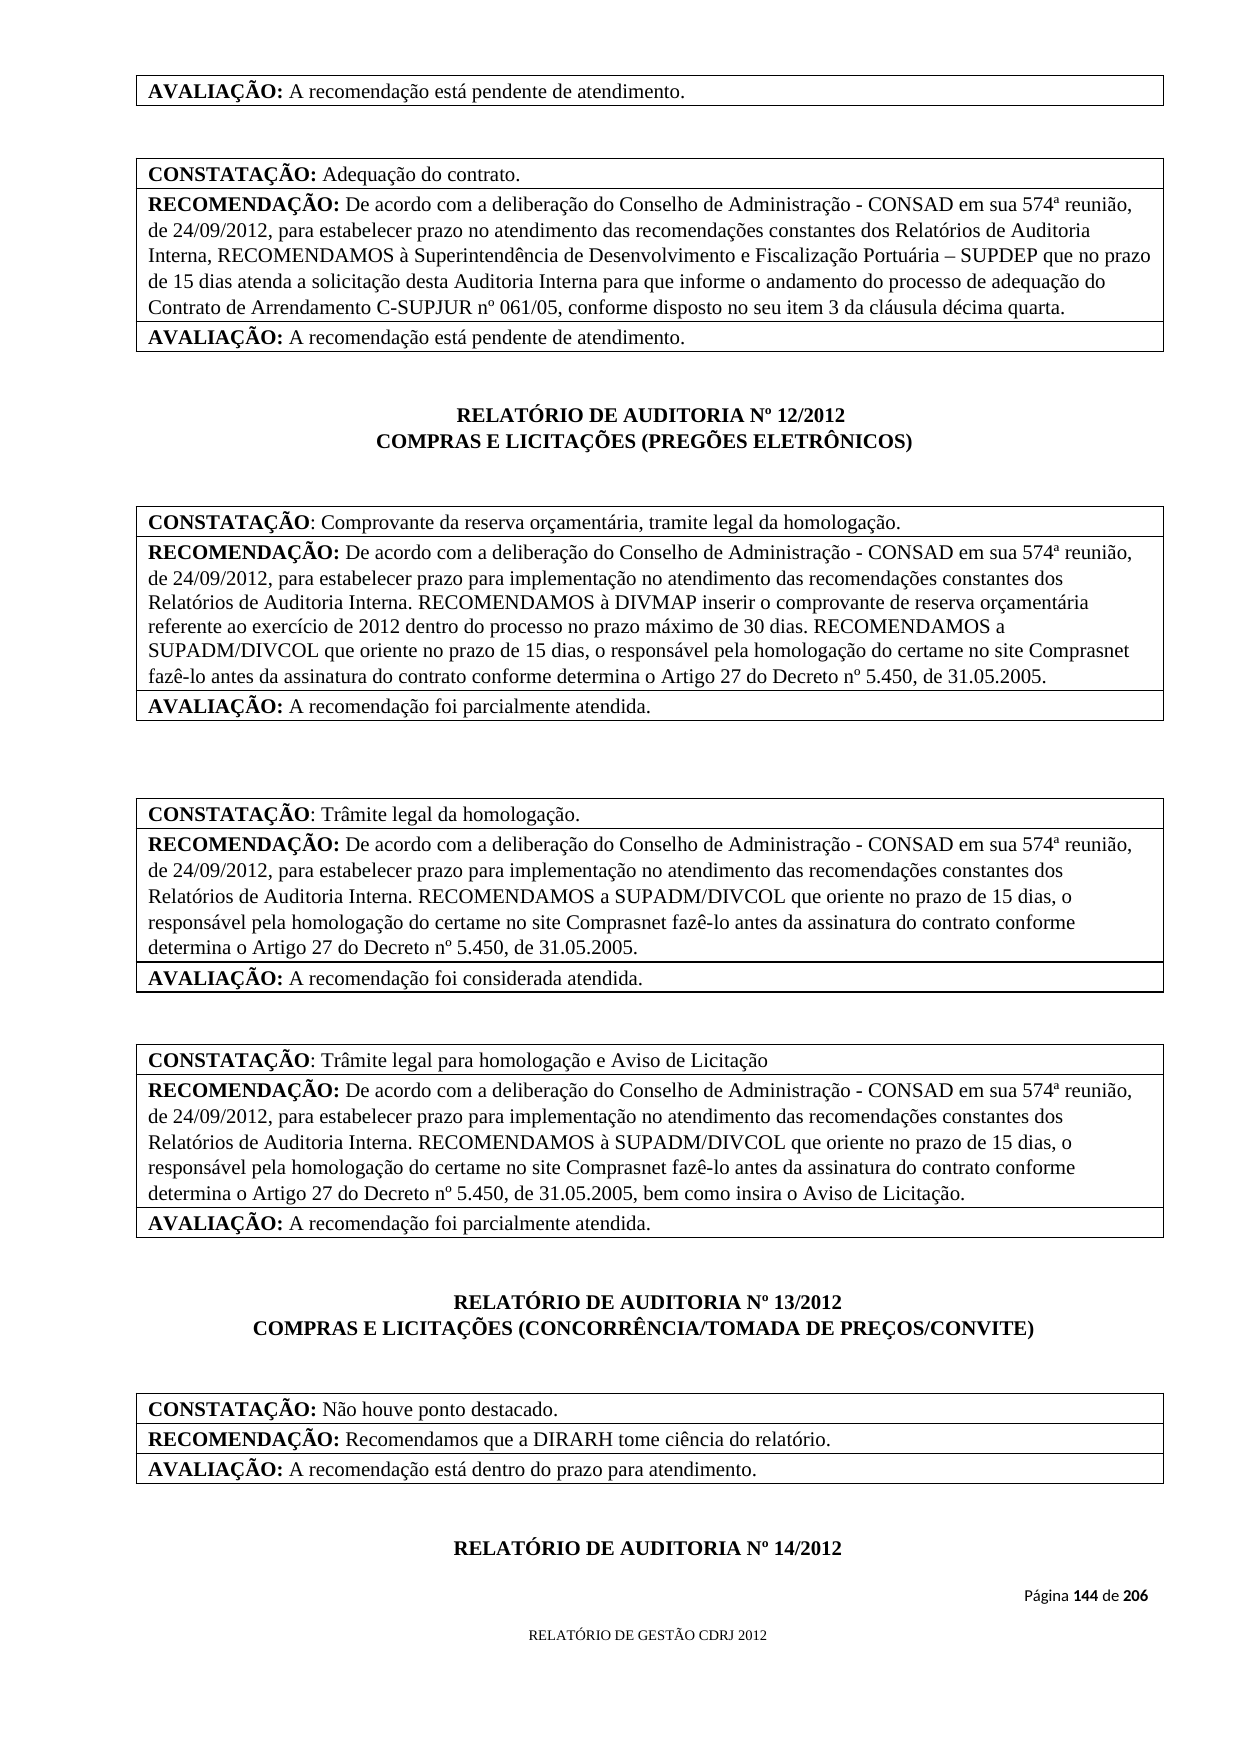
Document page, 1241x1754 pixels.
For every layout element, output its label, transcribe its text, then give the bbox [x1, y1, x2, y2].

table_header CONSTATAÇÃO: Trâmite legal da homologação. [137, 799, 1163, 828]
table_cell RECOMENDAÇÃO: De acordo com a deliberação do Conselho de Administração - CONSAD em sua 574ª reunião, de 24/09/2012, para estabelecer prazo no atendimento das recomendações constantes dos Relatórios de Auditoria Interna, RECOMENDAMOS à Superintendência de Desenvolvimento e Fiscalização Portuária – SUPDEP que no prazo de 15 dias atenda a solicitação desta Auditoria Interna para que informe o andamento do processo de adequação do Contrato de Arrendamento C-SUPJUR nº 061/05, conforme disposto no seu item 3 da cláusula décima quarta. [137, 189, 1163, 321]
table_cell AVALIAÇÃO: A recomendação está dentro do prazo para atendimento. [137, 1454, 1163, 1483]
table_cell AVALIAÇÃO: A recomendação está pendente de atendimento. [137, 322, 1163, 351]
table_header CONSTATAÇÃO: Trâmite legal para homologação e Aviso de Licitação [137, 1045, 1163, 1074]
text RELATÓRIO DE AUDITORIA Nº 14/2012 [183, 1535, 1118, 1559]
table_header CONSTATAÇÃO: Não houve ponto destacado. [137, 1394, 1163, 1423]
table_cell AVALIAÇÃO: A recomendação foi parcialmente atendida. [137, 1208, 1163, 1237]
table_cell AVALIAÇÃO: A recomendação foi considerada atendida. [137, 963, 1163, 991]
table_cell RECOMENDAÇÃO: De acordo com a deliberação do Conselho de Administração - CONSAD em sua 574ª reunião, de 24/09/2012, para estabelecer prazo para implementação no atendimento das recomendações constantes dos Relatórios de Auditoria Interna. RECOMENDAMOS à DIVMAP inserir o comprovante de reserva orçamentária referente ao exercício de 2012 dentro do processo no prazo máximo de 30 dias. RECOMENDAMOS a SUPADM/DIVCOL que oriente no prazo de 15 dias, o responsável pela homologação do certame no site Comprasnet fazê-lo antes da assinatura do contrato conforme determina o Artigo 27 do Decreto nº 5.450, de 31.05.2005. [137, 537, 1163, 690]
table_cell RECOMENDAÇÃO: De acordo com a deliberação do Conselho de Administração - CONSAD em sua 574ª reunião, de 24/09/2012, para estabelecer prazo para implementação no atendimento das recomendações constantes dos Relatórios de Auditoria Interna. RECOMENDAMOS à SUPADM/DIVCOL que oriente no prazo de 15 dias, o responsável pela homologação do certame no site Comprasnet fazê-lo antes da assinatura do contrato conforme determina o Artigo 27 do Decreto nº 5.450, de 31.05.2005, bem como insira o Aviso de Licitação. [137, 1075, 1163, 1207]
table_cell AVALIAÇÃO: A recomendação foi parcialmente atendida. [137, 691, 1163, 720]
table_cell RECOMENDAÇÃO: De acordo com a deliberação do Conselho de Administração - CONSAD em sua 574ª reunião, de 24/09/2012, para estabelecer prazo para implementação no atendimento das recomendações constantes dos Relatórios de Auditoria Interna. RECOMENDAMOS a SUPADM/DIVCOL que oriente no prazo de 15 dias, o responsável pela homologação do certame no site Comprasnet fazê-lo antes da assinatura do contrato conforme determina o Artigo 27 do Decreto nº 5.450, de 31.05.2005. [137, 829, 1163, 961]
text COMPRAS E LICITAÇÕES (CONCORRÊNCIA/TOMADA DE PREÇOS/CONVITE) [133, 1315, 1040, 1339]
table_cell RECOMENDAÇÃO: Recomendamos que a DIRARH tome ciência do relatório. [137, 1424, 1163, 1453]
text COMPRAS E LICITAÇÕES (PREGÕES ELETRÔNICOS) [133, 429, 918, 453]
table_header CONSTATAÇÃO: Comprovante da reserva orçamentária, tramite legal da homologação. [137, 507, 1163, 536]
table_cell AVALIAÇÃO: A recomendação está pendente de atendimento. [137, 76, 1163, 105]
table_header CONSTATAÇÃO: Adequação do contrato. [137, 159, 1163, 188]
subtitle RELATÓRIO DE AUDITORIA Nº 12/2012 [456, 403, 1156, 427]
text RELATÓRIO DE AUDITORIA Nº 13/2012 [183, 1290, 1118, 1314]
